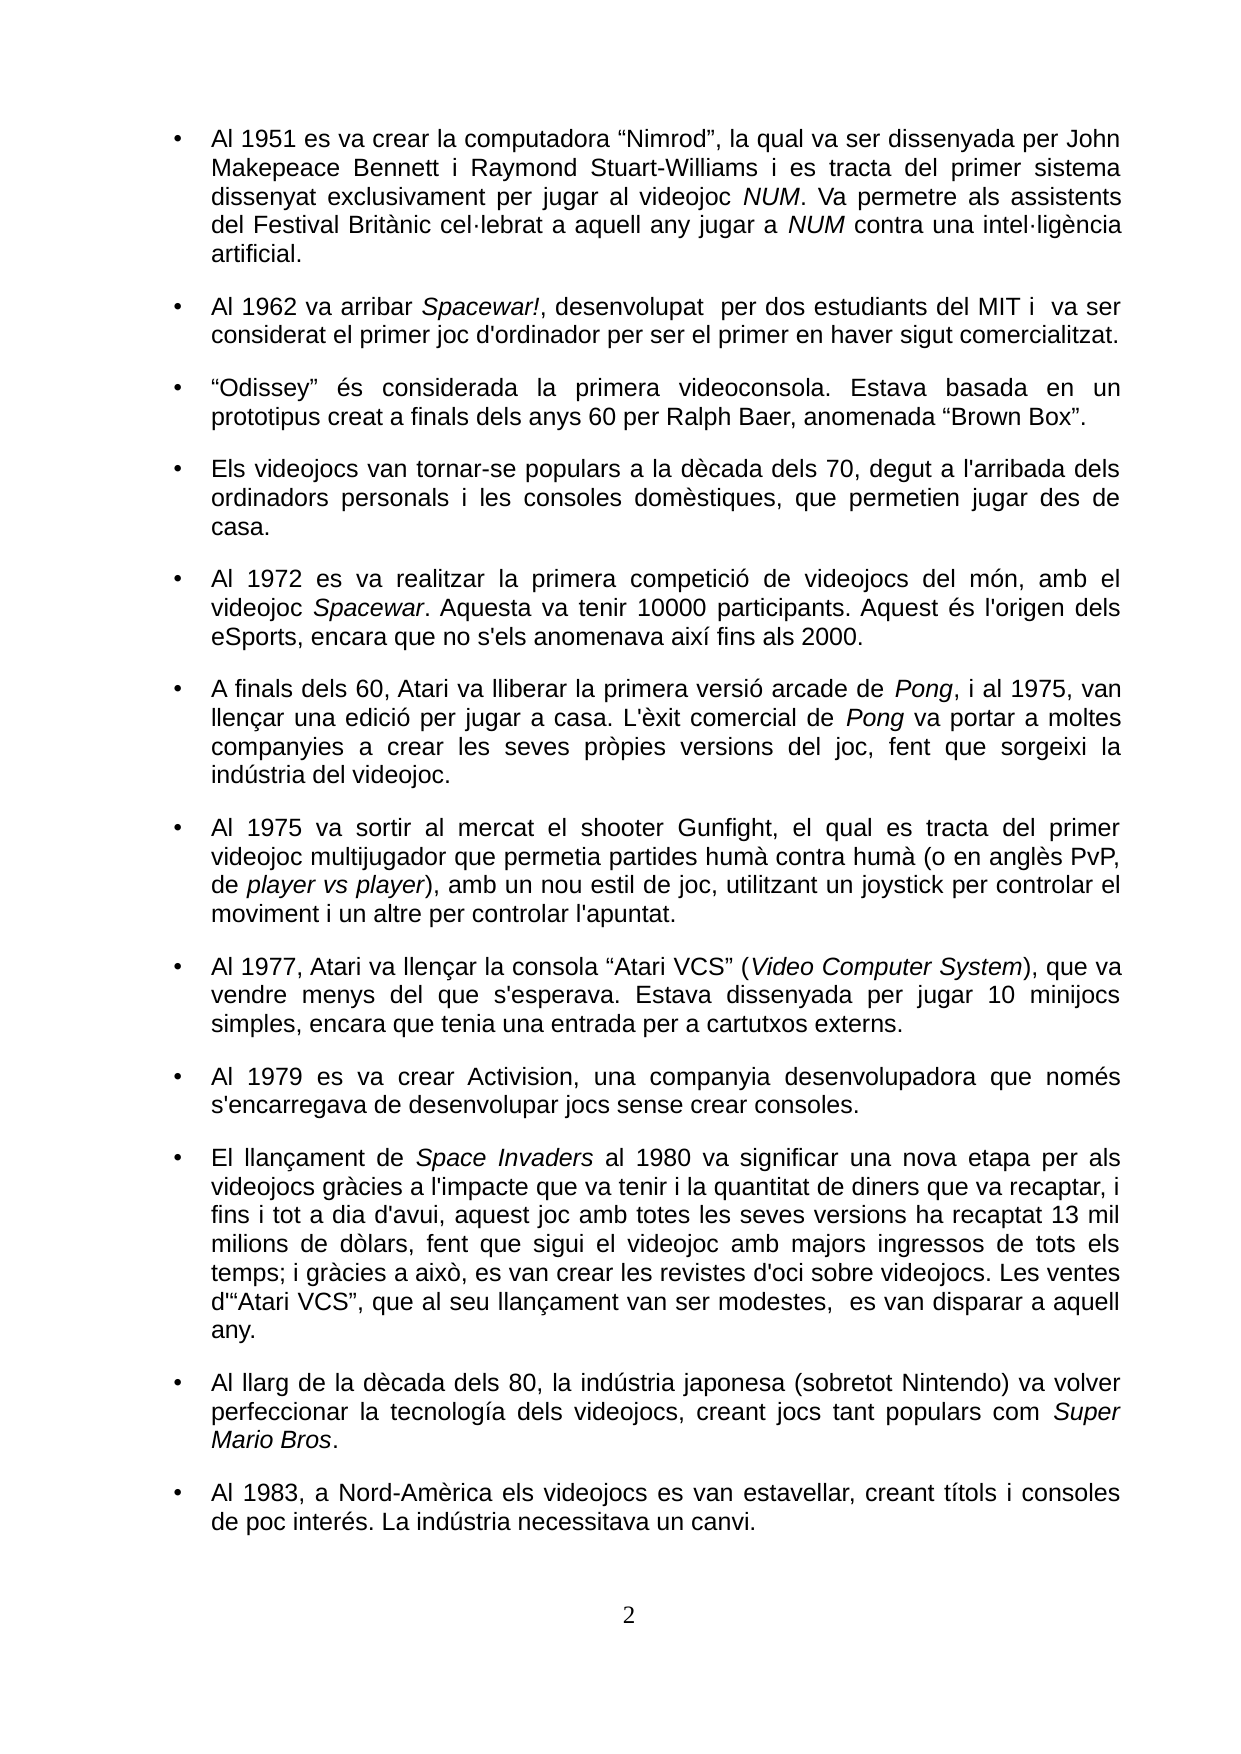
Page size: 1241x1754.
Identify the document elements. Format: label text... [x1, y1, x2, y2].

list El llançament de Space Invaders al 1980 va significar una nova etapa per als videojocs gràcies a l'impacte que va tenir i la quantitat de diners que va recaptar, i fins i tot a dia d'avui, aquest joc amb totes les seves versions ha recaptat 13 mil milions de dòlars, fent que sigui el videojoc amb majors ingressos de tots els temps; i gràcies a això, es van crear les revistes d'oci sobre videojocs. Les ventes d'“Atari VCS”, que al seu llançament van ser modestes, es van disparar a aquell any. [173, 1143, 1122, 1344]
list Al 1975 va sortir al mercat el shooter Gunfight, el qual es tracta del primer videojoc multijugador que permetia partides humà contra humà (o en anglès PvP, de player vs player), amb un nou estil de joc, utilitzant un joystick per controlar el moviment i un altre per controlar l'apuntat. [173, 813, 1122, 928]
list Al llarg de la dècada dels 80, la indústria japonesa (sobretot Nintendo) va volver perfeccionar la tecnología dels videojocs, creant jocs tant populars com Super Mario Bros. [173, 1368, 1122, 1454]
list Al 1979 es va crear Activision, una companyia desenvolupadora que només s'encarregava de desenvolupar jocs sense crear consoles. [173, 1062, 1122, 1119]
list “Odissey” és considerada la primera videoconsola. Estava basada en un prototipus creat a finals dels anys 60 per Ralph Baer, anomenada “Brown Box”. [173, 373, 1122, 430]
list Al 1977, Atari va llençar la consola “Atari VCS” (Video Computer System), que va vendre menys del que s'esperava. Estava dissenyada per jugar 10 minijocs simples, encara que tenia una entrada per a cartutxos externs. [173, 952, 1122, 1038]
list Els videojocs van tornar-se populars a la dècada dels 70, degut a l'arribada dels ordinadors personals i les consoles domèstiques, que permetien jugar des de casa. [173, 454, 1122, 540]
list Al 1972 es va realitzar la primera competició de videojocs del món, amb el videojoc Spacewar. Aquesta va tenir 10000 participants. Aquest és l'origen dels eSports, encara que no s'els anomenava així fins als 2000. [173, 564, 1122, 650]
list A finals dels 60, Atari va lliberar la primera versió arcade de Pong, i al 1975, van llençar una edició per jugar a casa. L'èxit comercial de Pong va portar a moltes companyies a crear les seves pròpies versions del joc, fent que sorgeixi la indústria del videojoc. [173, 674, 1122, 789]
list Al 1983, a Nord-Amèrica els videojocs es van estavellar, creant títols i consoles de poc interés. La indústria necessitava un canvi. [173, 1478, 1122, 1535]
list Al 1951 es va crear la computadora “Nimrod”, la qual va ser dissenyada per John Makepeace Bennett i Raymond Stuart-Williams i es tracta del primer sistema dissenyat exclusivament per jugar al videojoc NUM. Va permetre als assistents del Festival Britànic cel·lebrat a aquell any jugar a NUM contra una intel·ligència artificial. [173, 124, 1122, 268]
list Al 1962 va arribar Spacewar!, desenvolupat per dos estudiants del MIT i va ser considerat el primer joc d'ordinador per ser el primer en haver sigut comercialitzat. [173, 292, 1122, 349]
